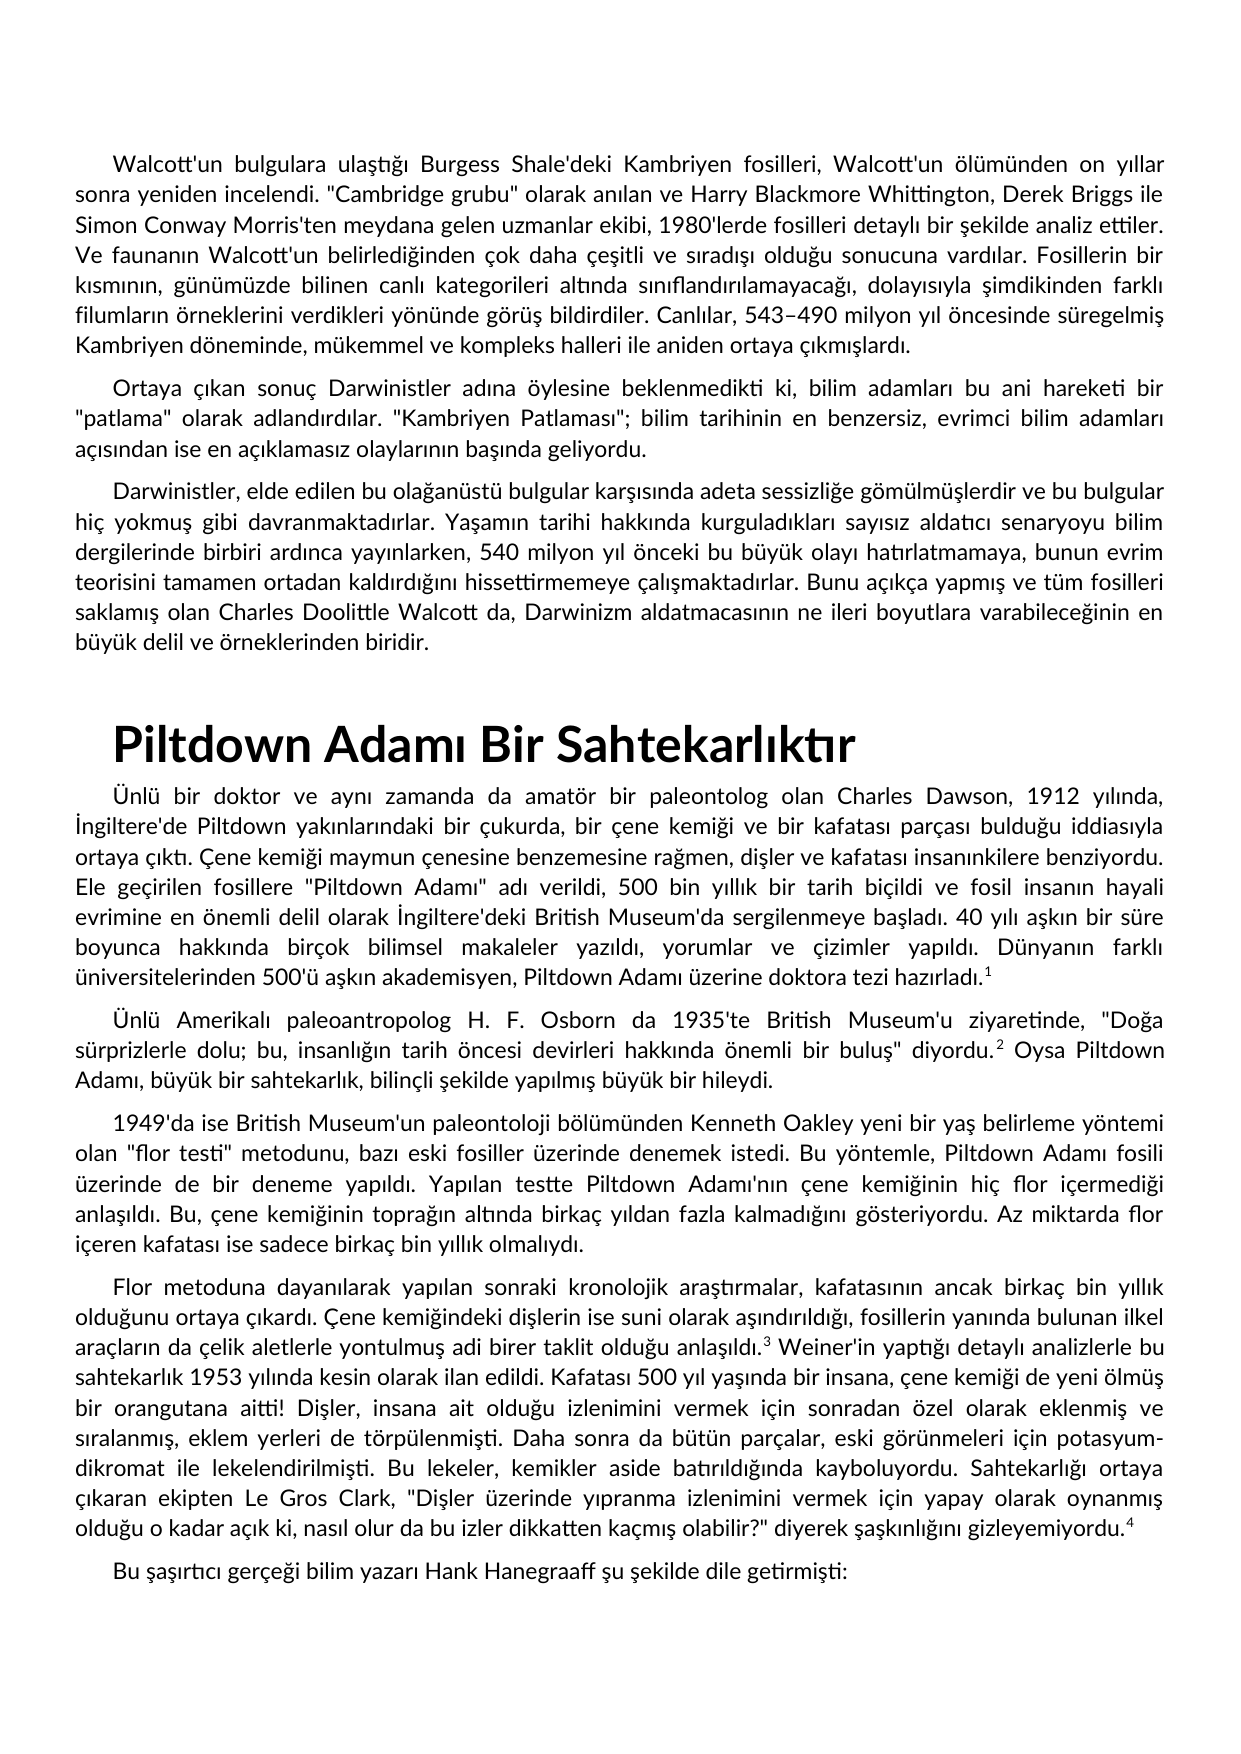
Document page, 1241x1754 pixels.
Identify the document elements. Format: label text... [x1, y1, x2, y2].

text Walcott'un bulgulara ulaştığı Burgess Shale'deki Kambriyen fosilleri, Walcott'un ölümünden on yıllar sonra yeniden incelendi. "Cambridge grubu" olarak anılan ve Harry Blackmore Whittington, Derek Briggs ile Simon Conway Morris'ten meydana gelen uzmanlar ekibi, 1980'lerde fosilleri detaylı bir şekilde analiz ettiler. Ve faunanın Walcott'un belirlediğinden çok daha çeşitli ve sıradışı olduğu sonucuna vardılar. Fosillerin bir kısmının, günümüzde bilinen canlı kategorileri altında sınıflandırılamayacağı, dolayısıyla şimdikinden farklı filumların örneklerini verdikleri yönünde görüş bildirdiler. Canlılar, 543–490 milyon yıl öncesinde süregelmiş Kambriyen döneminde, mükemmel ve kompleks halleri ile aniden ortaya çıkmışlardı. [75, 150, 1165, 359]
text Ünlü bir doktor ve aynı zamanda da amatör bir paleontolog olan Charles Dawson, 1912 yılında, İngiltere'de Piltdown yakınlarındaki bir çukurda, bir çene kemiği ve bir kafatası parçası bulduğu iddiasıyla ortaya çıktı. Çene kemiği maymun çenesine benzemesine rağmen, dişler ve kafatası insanınkilere benziyordu. Ele geçirilen fosillere "Piltdown Adamı" adı verildi, 500 bin yıllık bir tarih biçildi ve fosil insanın hayali evrimine en önemli delil olarak İngiltere'deki British Museum'da sergilenmeye başladı. 40 yılı aşkın bir süre boyunca hakkında birçok bilimsel makaleler yazıldı, yorumlar ve çizimler yapıldı. Dünyanın farklı üniversitelerinden 500'ü aşkın akademisyen, Piltdown Adamı üzerine doktora tezi hazırladı.1 [75, 782, 1165, 991]
text Ünlü Amerikalı paleoantropolog H. F. Osborn da 1935'te British Museum'u ziyaretinde, "Doğa sürprizlerle dolu; bu, insanlığın tarih öncesi devirleri hakkında önemli bir buluş" diyordu.2 Oysa Piltdown Adamı, büyük bir sahtekarlık, bilinçli şekilde yapılmış büyük bir hileydi. [75, 1006, 1165, 1094]
text Darwinistler, elde edilen bu olağanüstü bulgular karşısında adeta sessizliğe gömülmüşlerdir ve bu bulgular hiç yokmuş gibi davranmaktadırlar. Yaşamın tarihi hakkında kurguladıkları sayısız aldatıcı senaryoyu bilim dergilerinde birbiri ardınca yayınlarken, 540 milyon yıl önceki bu büyük olayı hatırlatmamaya, bunun evrim teorisini tamamen ortadan kaldırdığını hissettirmemeye çalışmaktadırlar. Bunu açıkça yapmış ve tüm fosilleri saklamış olan Charles Doolittle Walcott da, Darwinizm aldatmacasının ne ileri boyutlara varabileceğinin en büyük delil ve örneklerinden biridir. [75, 477, 1165, 656]
subtitle Piltdown Adamı Bir Sahtekarlıktır [112, 713, 1165, 773]
text Bu şaşırtıcı gerçeği bilim yazarı Hank Hanegraaff şu şekilde dile getirmişti: [75, 1557, 1165, 1584]
text Ortaya çıkan sonuç Darwinistler adına öylesine beklenmedikti ki, bilim adamları bu ani hareketi bir "patlama" olarak adlandırdılar. "Kambriyen Patlaması"; bilim tarihinin en benzersiz, evrimci bilim adamları açısından ise en açıklamasız olaylarının başında geliyordu. [75, 374, 1165, 462]
text 1949'da ise British Museum'un paleontoloji bölümünden Kenneth Oakley yeni bir yaş belirleme yöntemi olan "flor testi" metodunu, bazı eski fosiller üzerinde denemek istedi. Bu yöntemle, Piltdown Adamı fosili üzerinde de bir deneme yapıldı. Yapılan testte Piltdown Adamı'nın çene kemiğinin hiç flor içermediği anlaşıldı. Bu, çene kemiğinin toprağın altında birkaç yıldan fazla kalmadığını gösteriyordu. Az miktarda flor içeren kafatası ise sadece birkaç bin yıllık olmalıydı. [75, 1109, 1165, 1257]
text Flor metoduna dayanılarak yapılan sonraki kronolojik araştırmalar, kafatasının ancak birkaç bin yıllık olduğunu ortaya çıkardı. Çene kemiğindeki dişlerin ise suni olarak aşındırıldığı, fosillerin yanında bulunan ilkel araçların da çelik aletlerle yontulmuş adi birer taklit olduğu anlaşıldı.3 Weiner'in yaptığı detaylı analizlerle bu sahtekarlık 1953 yılında kesin olarak ilan edildi. Kafatası 500 yıl yaşında bir insana, çene kemiği de yeni ölmüş bir orangutana aitti! Dişler, insana ait olduğu izlenimini vermek için sonradan özel olarak eklenmiş ve sıralanmış, eklem yerleri de törpülenmişti. Daha sonra da bütün parçalar, eski görünmeleri için potasyum-dikromat ile lekelendirilmişti. Bu lekeler, kemikler aside batırıldığında kayboluyordu. Sahtekarlığı ortaya çıkaran ekipten Le Gros Clark, "Dişler üzerinde yıpranma izlenimini vermek için yapay olarak oynanmış olduğu o kadar açık ki, nasıl olur da bu izler dikkatten kaçmış olabilir?" diyerek şaşkınlığını gizleyemiyordu.4 [75, 1272, 1165, 1542]
